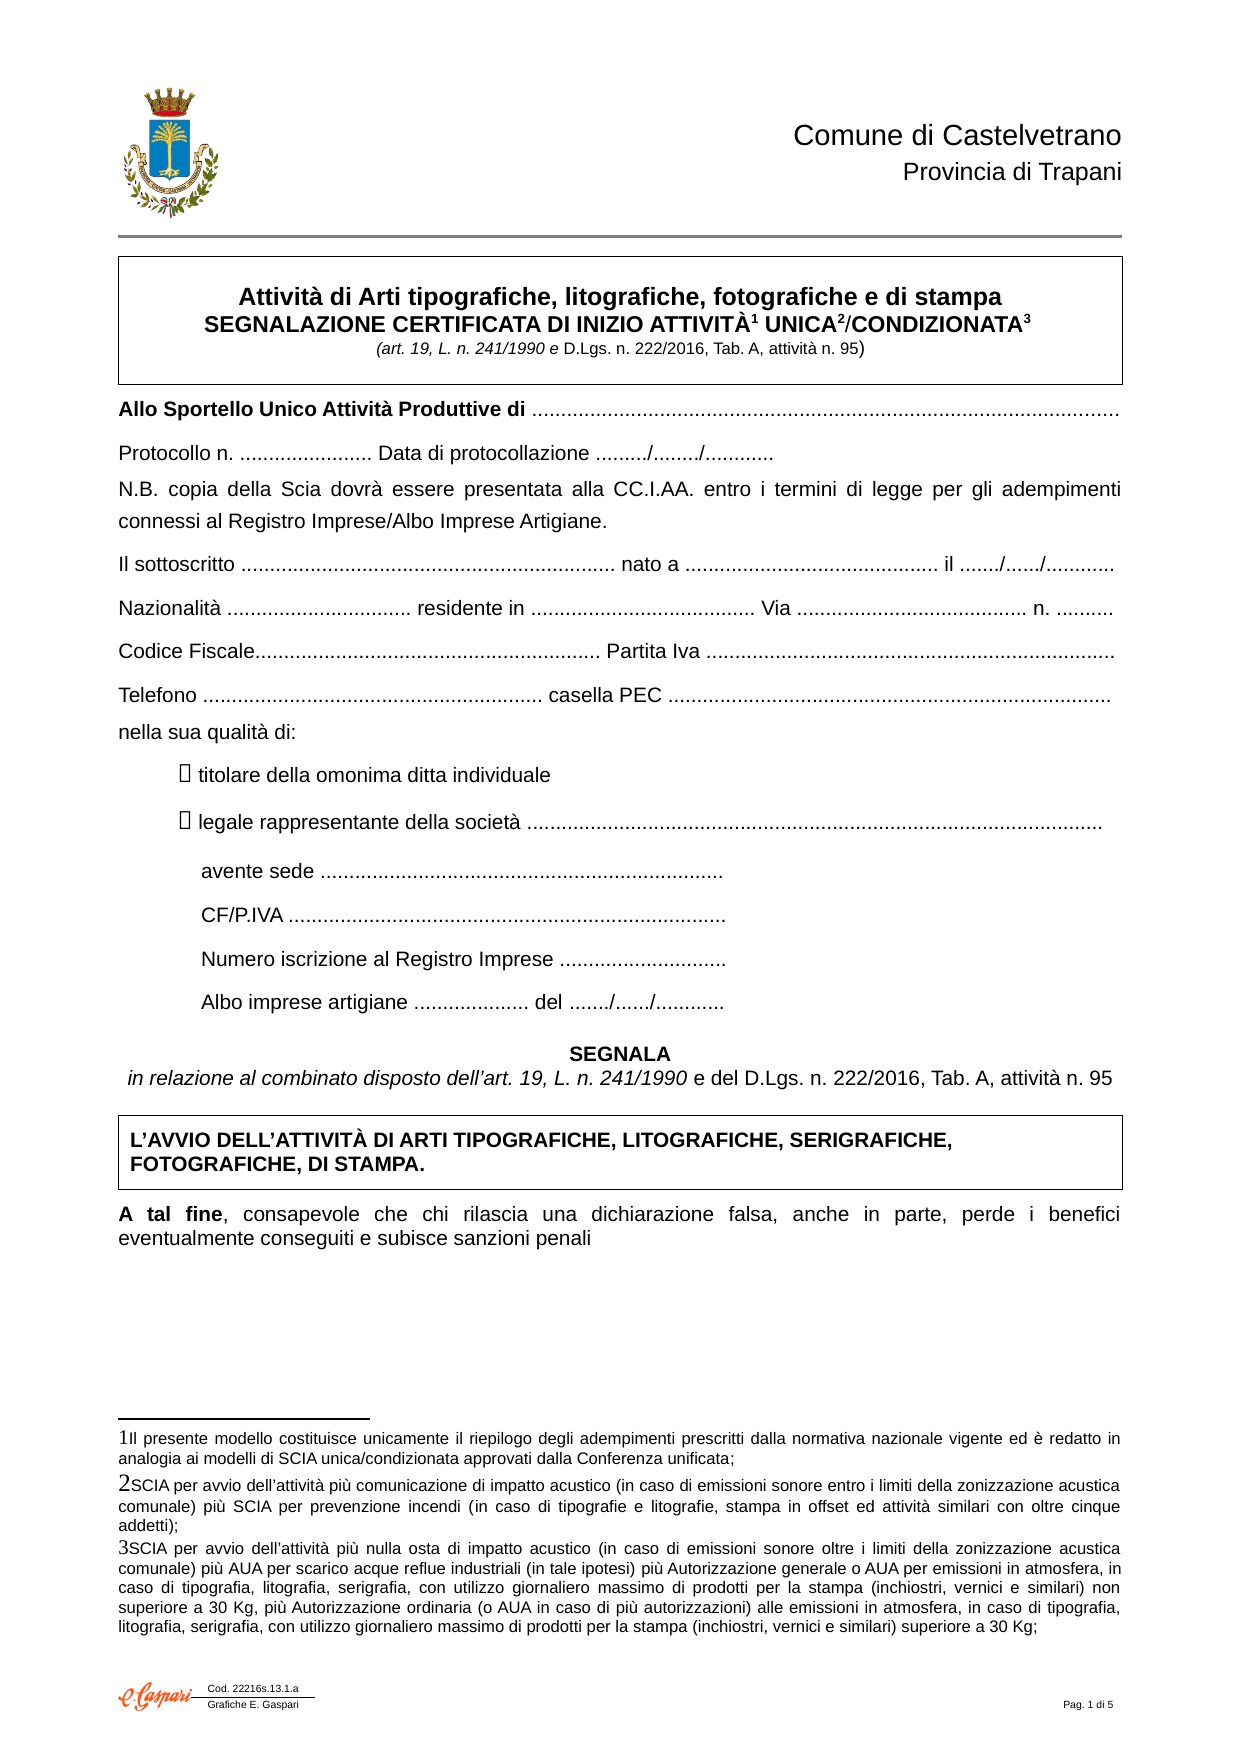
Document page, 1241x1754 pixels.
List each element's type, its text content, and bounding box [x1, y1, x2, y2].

text SEGNALA [118, 1042, 1122, 1066]
picture [122, 185, 224, 219]
picture [118, 1682, 192, 1711]
text N.B. copia della Scia dovrà essere presentata alla CC.I.AA. entro i termini di legge per gli adempimenti connessi al Registro Imprese/Albo Imprese Artigiane. [118, 477, 1122, 532]
text Nazionalità ................................ residente in ....................................... Via ........................................ n. .......... [118, 596, 1122, 620]
text Comune di Castelvetrano [118, 118, 1122, 152]
text nella sua qualità di: [118, 719, 1122, 743]
text Telefono ........................................................... casella PEC ............................................................................. [118, 683, 1122, 707]
text CF/P.IVA ............................................................................ [201, 903, 1122, 927]
text in relazione al combinato disposto dell’art. 19, L. n. 241/1990 e del D.Lgs. n. 222/2016, Tab. A, attività n. 95 [118, 1066, 1122, 1089]
text Protocollo n. ....................... Data di protocollazione ........./......../............ [118, 441, 1122, 465]
picture [122, 152, 149, 157]
text Provincia di Trapani [118, 157, 1122, 185]
text Codice Fiscale............................................................ Partita Iva ....................................................................... [118, 639, 1122, 663]
table_header Attività di Arti tipografiche, litografiche, fotografiche e di stampa SEGNALAZIONE CERTIFICATA DI INIZIO ATTIVITÀ UNICA/CONDIZIONATA (art. 19, L. n. 241/1990 e D.Lgs. n. 222/2016, Tab. A, attività n. 95) [119, 257, 1122, 384]
picture [190, 152, 224, 157]
text avente sede ...................................................................... [201, 859, 1122, 883]
text Il sottoscritto ................................................................. nato a ............................................ il ......./....../............ [118, 552, 1122, 576]
table_header L’AVVIO DELL’ATTIVITÀ DI ARTI TIPOGRAFICHE, LITOGRAFICHE, SERIGRAFICHE, FOTOGRAFICHE, DI STAMPA. [119, 1116, 1122, 1188]
text Numero iscrizione al Registro Imprese ............................. [201, 947, 1122, 971]
picture [122, 87, 224, 118]
text  legale rappresentante della società .................................................................................................... [177, 802, 1122, 837]
text Albo imprese artigiane .................... del ......./....../............ [201, 990, 1122, 1014]
text Allo Sportello Unico Attività Produttive di [118, 397, 1122, 421]
text  titolare della omonima ditta individuale [177, 756, 1122, 790]
text A tal fine, consapevole che chi rilascia una dichiarazione falsa, anche in parte, perde i benefici eventualmente conseguiti e subisce sanzioni penali [118, 1202, 1122, 1250]
